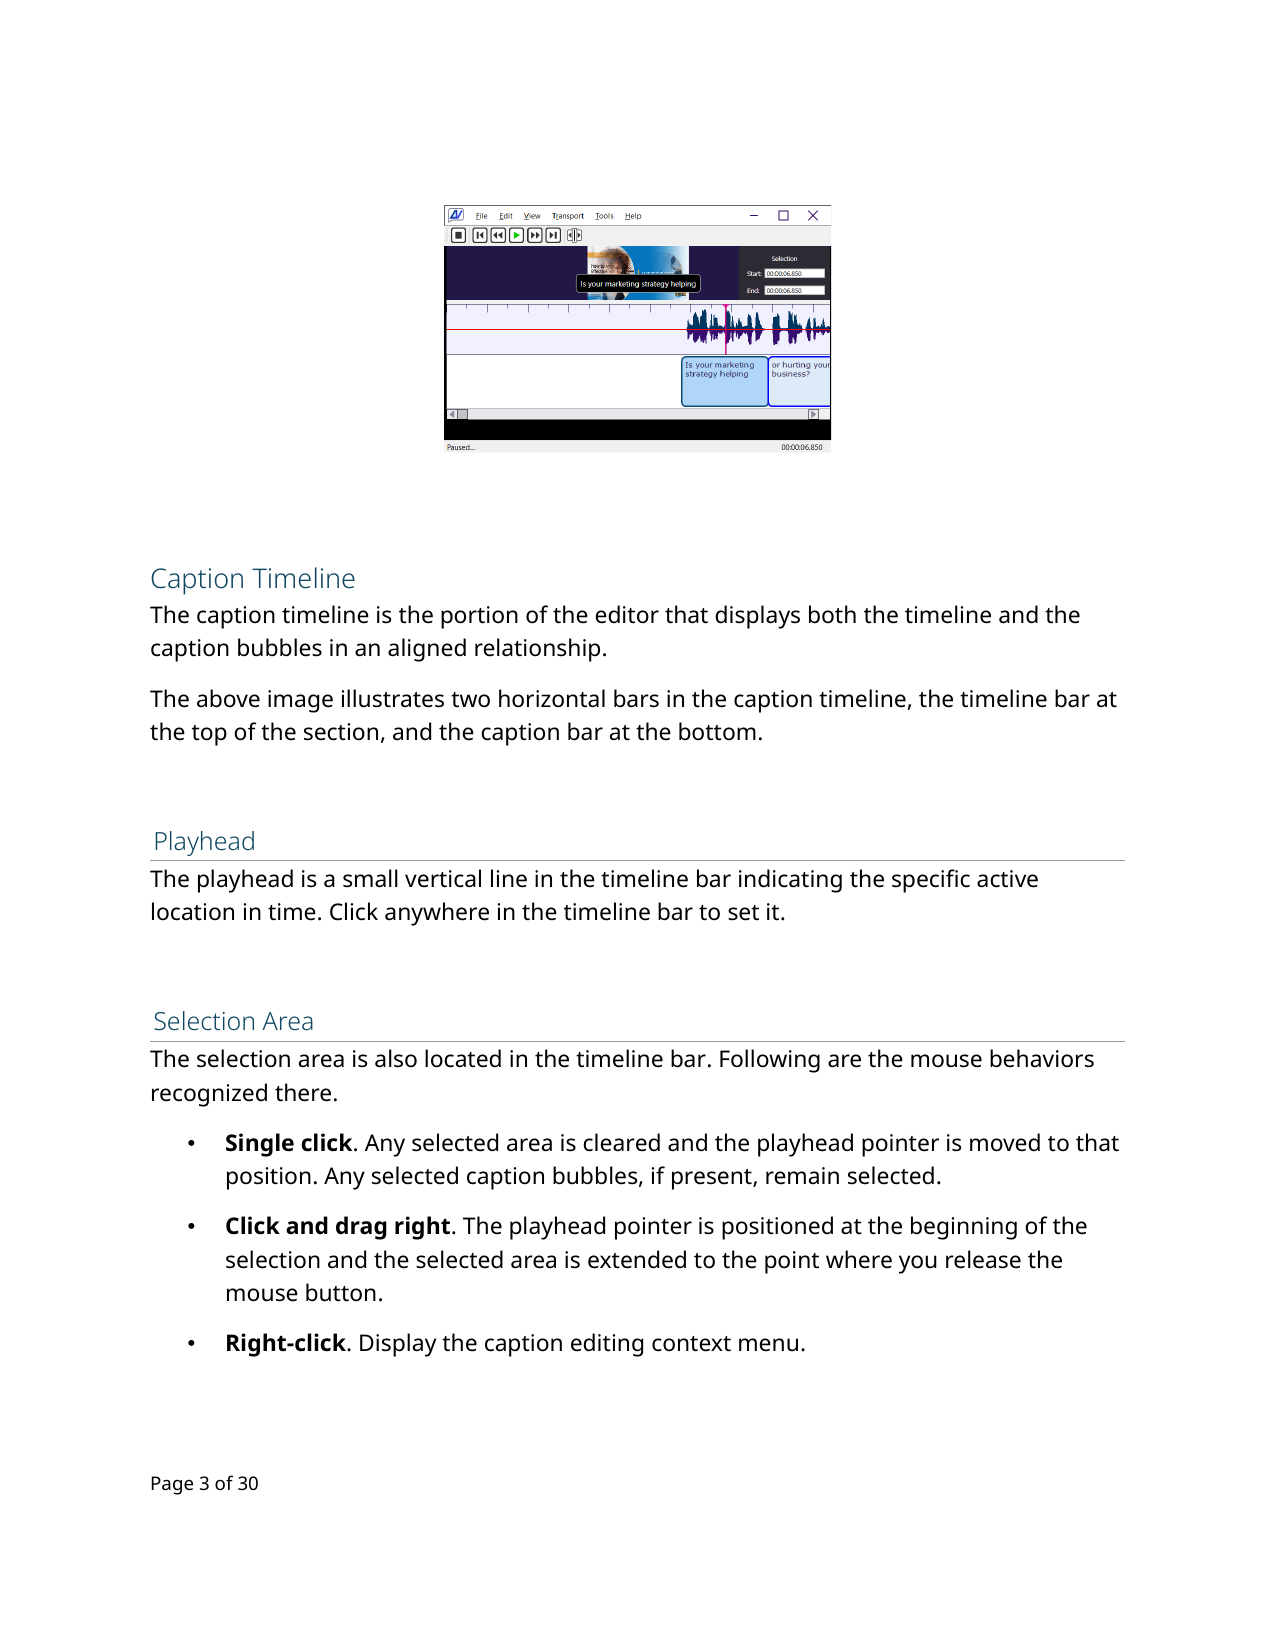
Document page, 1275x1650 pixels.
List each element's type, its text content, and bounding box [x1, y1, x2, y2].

list Click and drag right. The playhead pointer is positioned at the beginning of the selection and the selected area is extended to the point where you release the mouse button. [187, 1210, 1125, 1308]
subtitle Selection Area [150, 1001, 1125, 1041]
text The selection area is also located in the timeline bar. Following are the mouse behaviors recognized there. [150, 1043, 1125, 1108]
text The above image illustrates two horizontal bars in the caption timeline, the timeline bar at the top of the section, and the caption bar at the bottom. [150, 682, 1125, 747]
picture [444, 205, 832, 453]
text The playhead is a small vertical line in the timeline bar indicating the specific active location in time. Click anywhere in the timeline bar to set it. [150, 863, 1125, 927]
subtitle Caption Timeline [150, 559, 1125, 596]
list Right-click. Display the caption editing context menu. [187, 1327, 1125, 1358]
text The caption timeline is the portion of the editor that displays both the timeline and the caption bubbles in an aligned relationship. [150, 599, 1125, 664]
list Single click. Any selected area is cleared and the playhead pointer is moved to that position. Any selected caption bubbles, if present, remain selected. [187, 1127, 1125, 1191]
subtitle Playhead [150, 820, 1125, 860]
